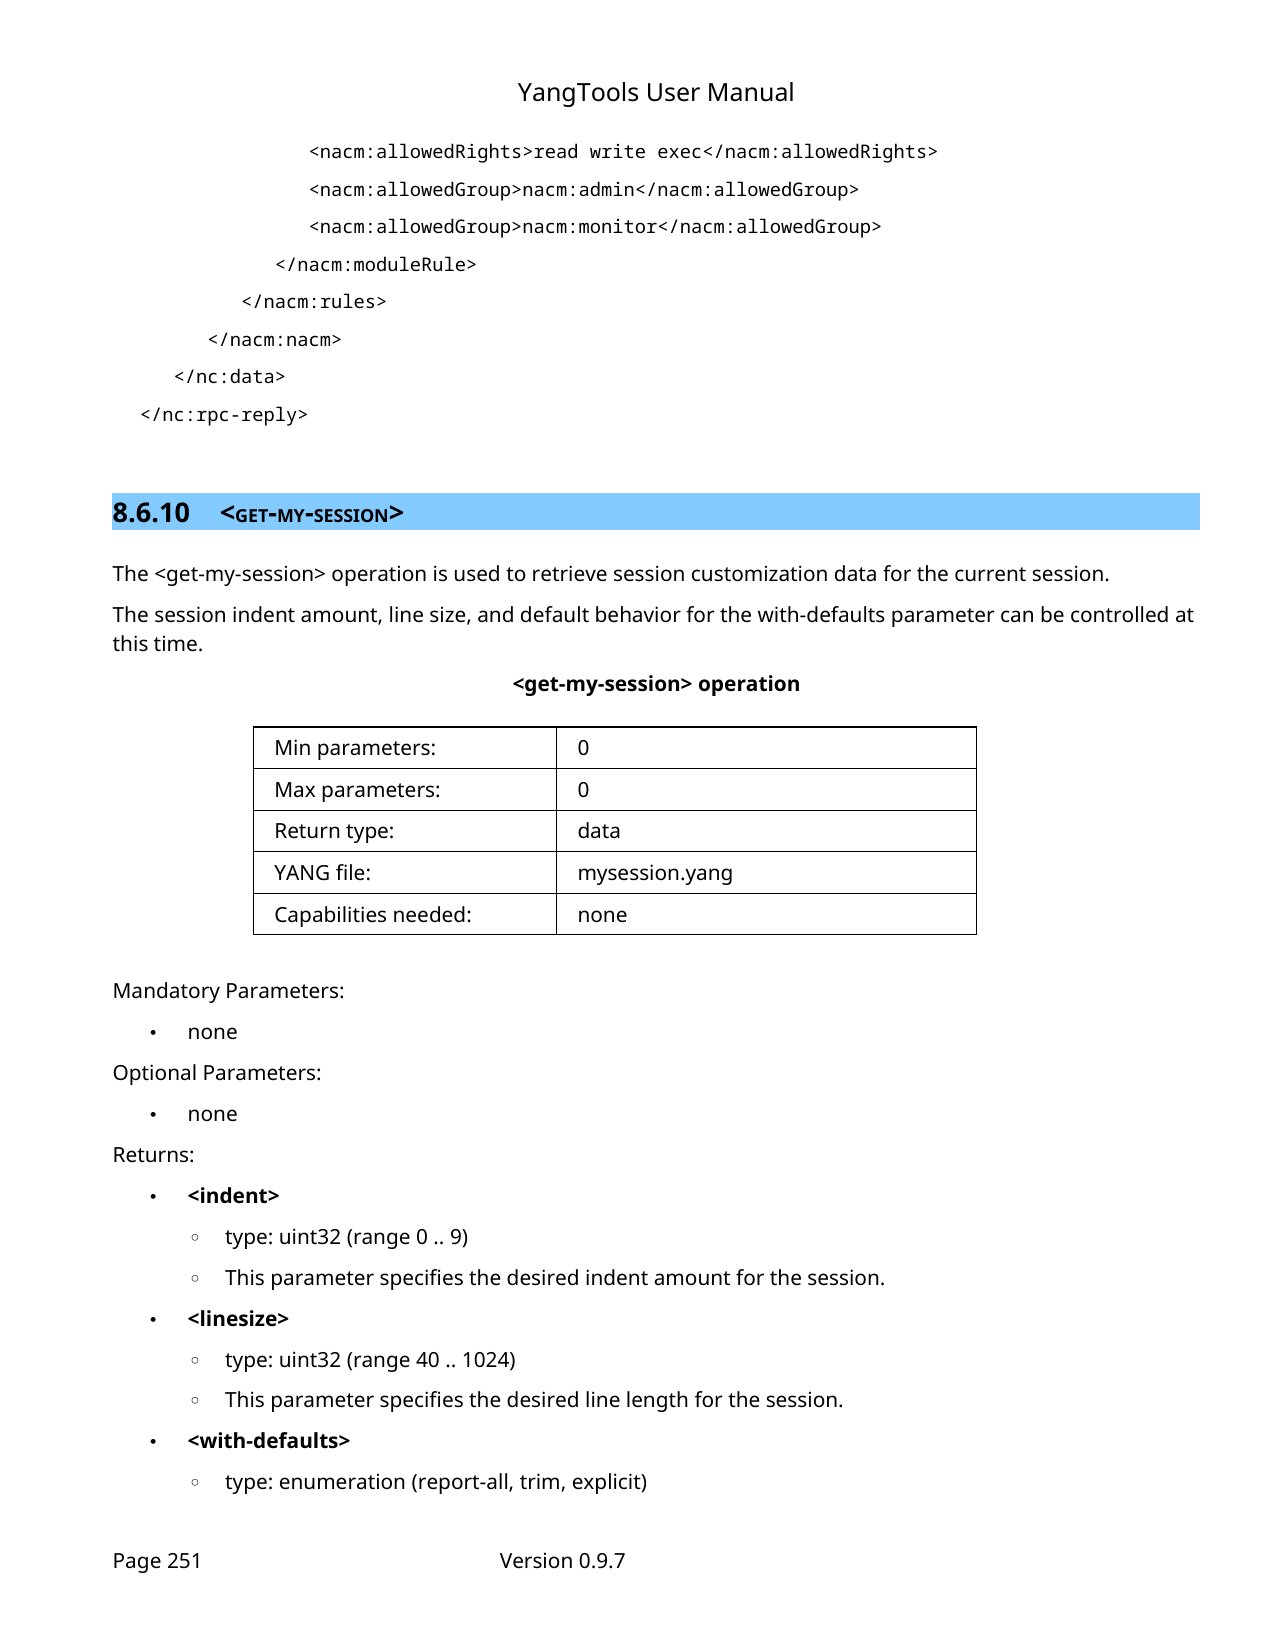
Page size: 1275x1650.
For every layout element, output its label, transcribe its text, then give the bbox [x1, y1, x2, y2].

list This parameter specifies the desired line length for the session. [187, 1386, 1200, 1414]
text The session indent amount, line size, and default behavior for the with-defaults parameter can be controlled at this time. [112, 600, 1200, 657]
list type: uint32 (range 0 .. 9) [187, 1222, 1200, 1250]
text <nacm:allowedGroup>nacm:admin</nacm:allowedGroup> [139, 176, 1200, 202]
text </nc:rpc-reply> [139, 401, 1200, 427]
list <with-defaults> [150, 1427, 1200, 1455]
list This parameter specifies the desired indent amount for the session. [187, 1263, 1200, 1291]
text </nacm:moduleRule> [139, 251, 1200, 277]
table_cell mysession.yang [557, 852, 976, 893]
table_cell YANG file: [254, 852, 556, 893]
text The <get-my-session> operation is used to retrieve session customization data for the current session. [112, 559, 1200, 588]
table_cell 0 [557, 769, 976, 809]
table_cell Return type: [254, 811, 556, 851]
list type: uint32 (range 40 .. 1024) [187, 1345, 1200, 1373]
list <indent> [150, 1181, 1200, 1209]
list <linesize> [150, 1304, 1200, 1332]
text Mandatory Parameters: [112, 976, 1200, 1005]
text </nacm:rules> [139, 288, 1200, 314]
subtitle <get-my-session> [112, 493, 1200, 530]
table_cell none [557, 894, 976, 934]
list type: enumeration (report-all, trim, explicit) [187, 1467, 1200, 1496]
text Returns: [112, 1140, 1200, 1168]
table_header Min parameters: [254, 728, 556, 768]
text <nacm:allowedGroup>nacm:monitor</nacm:allowedGroup> [139, 213, 1200, 239]
table_cell Max parameters: [254, 769, 556, 809]
table_cell Capabilities needed: [254, 894, 556, 934]
text </nacm:nacm> [139, 326, 1200, 352]
subtitle <get-my-session> operation [127, 669, 1185, 698]
text </nc:data> [139, 363, 1200, 389]
table_cell data [557, 811, 976, 851]
text <nacm:allowedRights>read write exec</nacm:allowedRights> [139, 138, 1200, 164]
text Optional Parameters: [112, 1058, 1200, 1087]
list none [150, 1017, 1200, 1046]
list none [150, 1099, 1200, 1127]
table_header 0 [557, 728, 976, 768]
